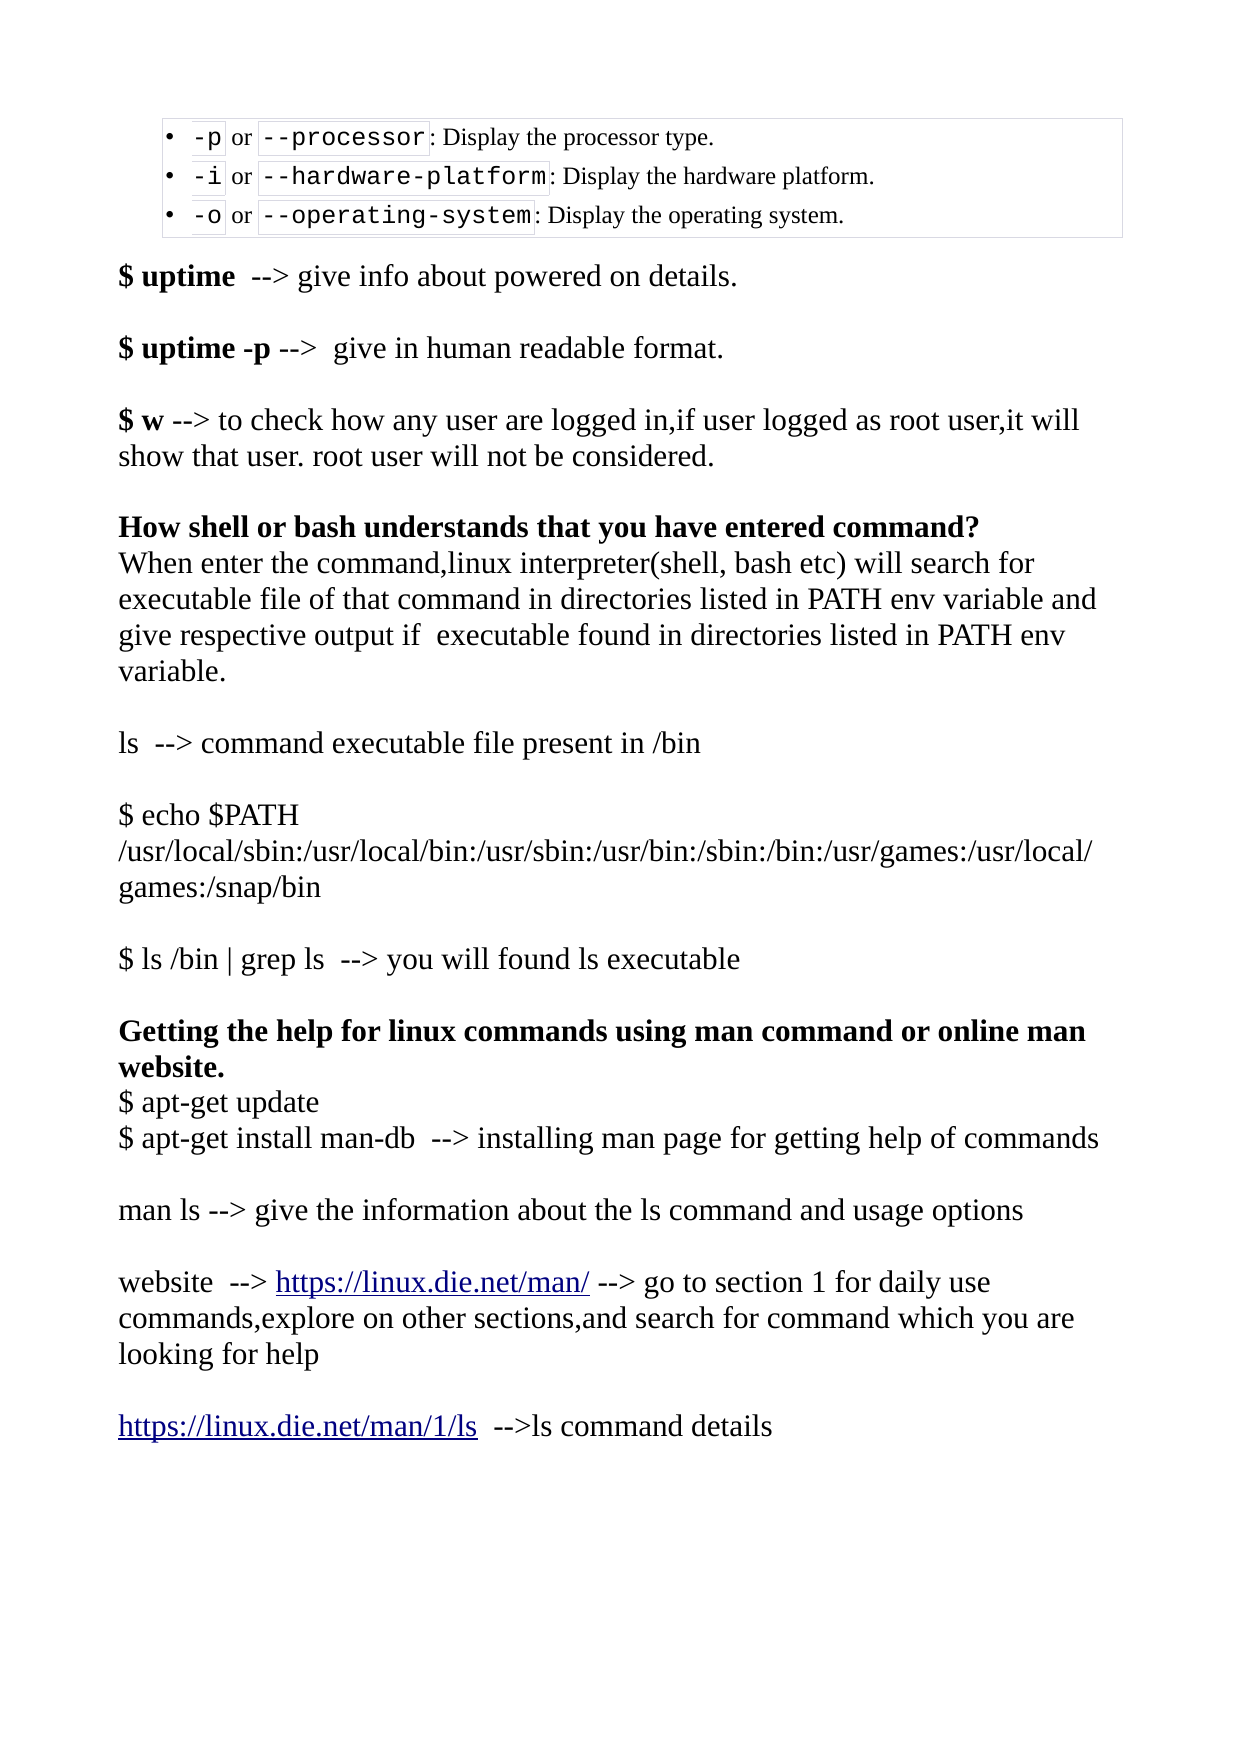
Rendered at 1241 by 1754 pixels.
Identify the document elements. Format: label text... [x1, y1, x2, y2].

list -i or --hardware-platform: Display the hardware platform. [163, 158, 1122, 195]
text website --> https://linux.die.net/man/ --> go to section 1 for daily use commands,explore on other sections,and search for command which you are looking for help [118, 1263, 1122, 1371]
text $ w --> to check how any user are logged in,if user logged as root user,it will show that user. root user will not be considered. [118, 401, 1122, 473]
text /usr/local/sbin:/usr/local/bin:/usr/sbin:/usr/bin:/sbin:/bin:/usr/games:/usr/local/games:/snap/bin [118, 832, 1122, 904]
text When enter the command,linux interpreter(shell, bash etc) will search for executable file of that command in directories listed in PATH env variable and give respective output if executable found in directories listed in PATH env variable. [118, 545, 1122, 688]
text https://linux.die.net/man/1/ls -->ls command details [118, 1407, 1122, 1443]
text $ uptime -p --> give in human readable format. [118, 329, 1122, 365]
text How shell or bash understands that you have entered command? [118, 509, 1122, 545]
text $ ls /bin | grep ls --> you will found ls executable [118, 940, 1122, 976]
text Getting the help for linux commands using man command or online man website. [118, 1012, 1122, 1084]
text $ apt-get update [118, 1084, 1122, 1120]
text $ apt-get install man-db --> installing man page for getting help of commands [118, 1120, 1122, 1156]
text ls --> command executable file present in /bin [118, 724, 1122, 760]
list -o or --operating-system: Display the operating system. [163, 197, 1122, 237]
text $ uptime --> give info about powered on details. [118, 257, 1122, 293]
text $ echo $PATH [118, 796, 1122, 832]
text man ls --> give the information about the ls command and usage options [118, 1192, 1122, 1227]
list -p or --processor: Display the processor type. [163, 119, 1122, 156]
